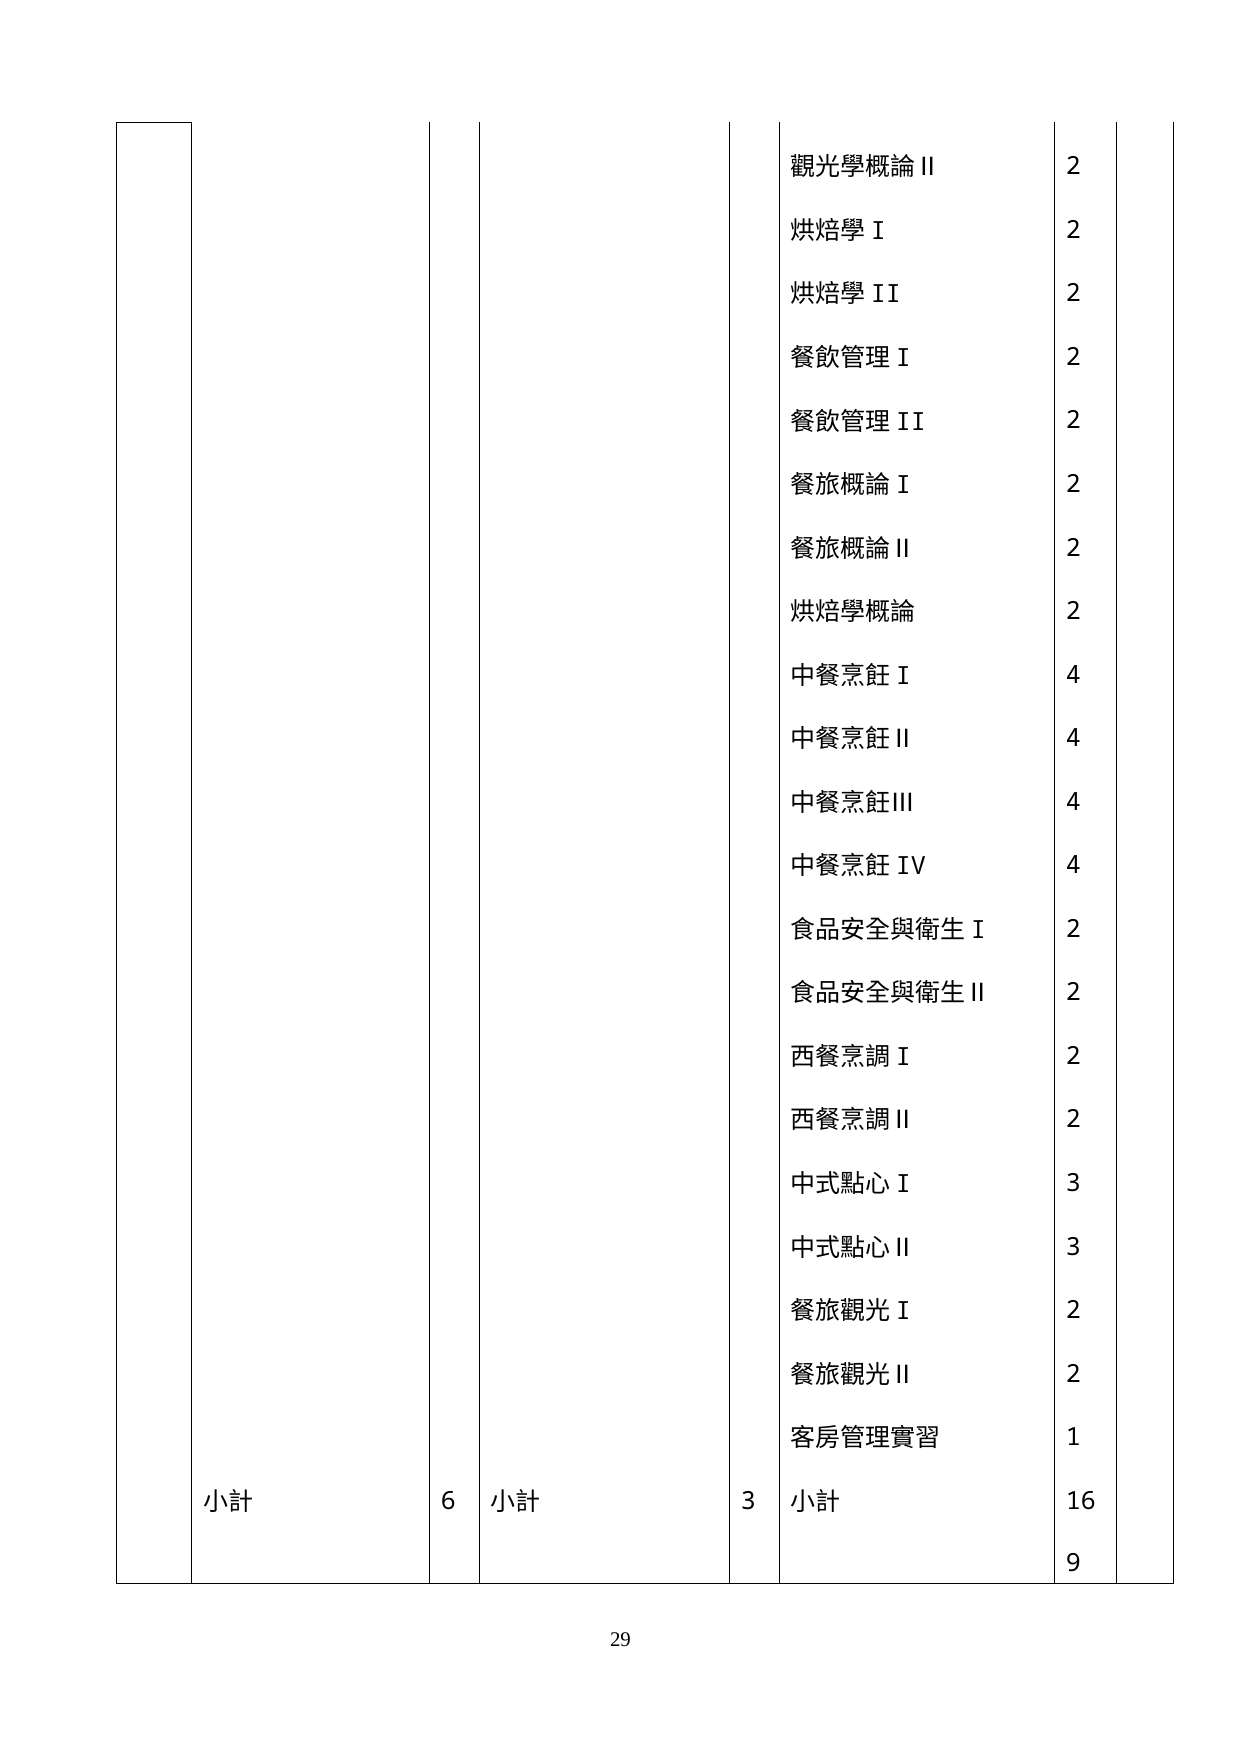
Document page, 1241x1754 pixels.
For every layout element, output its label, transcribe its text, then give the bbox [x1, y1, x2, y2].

table_cell [730, 758, 779, 821]
table_cell [480, 249, 729, 313]
table_cell [730, 122, 779, 186]
table_cell 餐飲管理I [780, 313, 1054, 376]
table_cell [480, 948, 729, 1012]
table_cell [192, 1330, 429, 1393]
table_cell 中餐烹飪Ⅱ [780, 694, 1054, 758]
table_cell [430, 1266, 479, 1329]
table_cell [730, 631, 779, 694]
table_cell [480, 313, 729, 376]
table_cell [480, 567, 729, 631]
table_cell [430, 567, 479, 631]
table_cell [1117, 1203, 1173, 1266]
table_cell 餐旅概論Ⅱ [780, 504, 1054, 567]
table_cell 烘焙學概論 [780, 567, 1054, 631]
table_cell 餐旅概論I [780, 440, 1054, 503]
table_cell [480, 1012, 729, 1075]
table_cell 1 [1055, 1393, 1116, 1457]
table_cell [1117, 1457, 1173, 1583]
table_cell 6 [430, 1457, 479, 1583]
table_cell [730, 821, 779, 885]
table_cell 2 [1055, 567, 1116, 631]
table_cell [730, 1330, 779, 1393]
table_cell 2 [1055, 440, 1116, 503]
table_cell 2 [1055, 1266, 1116, 1329]
table_cell [730, 885, 779, 948]
table_cell 4 [1055, 821, 1116, 885]
table_cell [192, 249, 429, 313]
table_cell [430, 313, 479, 376]
table_cell [1117, 313, 1173, 376]
table_cell 2 [1055, 376, 1116, 440]
table_cell [480, 821, 729, 885]
table_cell 3 [1055, 1139, 1116, 1202]
table_cell [430, 948, 479, 1012]
table_cell [730, 1139, 779, 1202]
table_cell [430, 440, 479, 503]
table_cell [730, 1393, 779, 1457]
table_cell [192, 122, 429, 186]
table_cell [430, 1330, 479, 1393]
table_cell 小計 [192, 1457, 429, 1583]
table_cell [192, 186, 429, 249]
table_cell [480, 885, 729, 948]
table_cell [430, 758, 479, 821]
table_cell [430, 694, 479, 758]
table_cell [480, 1203, 729, 1266]
table_cell [730, 186, 779, 249]
table_cell [480, 122, 729, 186]
table_cell [730, 440, 779, 503]
table_cell 餐旅觀光Ⅱ [780, 1330, 1054, 1393]
table_cell [430, 504, 479, 567]
table_cell [1117, 885, 1173, 948]
table_cell 烘焙學II [780, 249, 1054, 313]
table_cell [117, 123, 191, 1583]
table_cell [480, 1139, 729, 1202]
table_cell 西餐烹調I [780, 1012, 1054, 1075]
table_cell [430, 631, 479, 694]
table_cell [730, 948, 779, 1012]
table_cell [430, 1393, 479, 1457]
table_cell 中餐烹飪I [780, 631, 1054, 694]
table_cell 中餐烹飪IV [780, 821, 1054, 885]
table_cell [1117, 758, 1173, 821]
table_cell [1117, 1266, 1173, 1329]
table_cell [480, 376, 729, 440]
table_cell [1117, 567, 1173, 631]
table_cell 食品安全與衛生Ⅱ [780, 948, 1054, 1012]
table_cell [730, 376, 779, 440]
table_cell [1117, 948, 1173, 1012]
table_cell [1117, 821, 1173, 885]
table_cell [192, 1266, 429, 1329]
table_cell [730, 1075, 779, 1139]
table_cell [480, 758, 729, 821]
table_cell 西餐烹調Ⅱ [780, 1075, 1054, 1139]
table_cell [480, 1266, 729, 1329]
table_cell [192, 504, 429, 567]
table_cell 餐飲管理II [780, 376, 1054, 440]
table_cell 小計 [780, 1457, 1054, 1583]
table_cell [1117, 1330, 1173, 1393]
table_cell [192, 631, 429, 694]
table_cell [1117, 1075, 1173, 1139]
table_cell [480, 504, 729, 567]
table_cell [1117, 249, 1173, 313]
table_cell [480, 694, 729, 758]
table_cell [192, 694, 429, 758]
table_cell 4 [1055, 631, 1116, 694]
table_cell 2 [1055, 885, 1116, 948]
table_cell [1117, 631, 1173, 694]
table_cell 169 [1055, 1457, 1116, 1583]
table_cell [730, 249, 779, 313]
table_cell 2 [1055, 122, 1116, 186]
table_cell [192, 1075, 429, 1139]
table_cell [192, 1393, 429, 1457]
table_cell [192, 758, 429, 821]
table_cell [1117, 186, 1173, 249]
table_cell [1117, 376, 1173, 440]
table_cell 4 [1055, 694, 1116, 758]
table_cell [430, 1203, 479, 1266]
table_cell 2 [1055, 313, 1116, 376]
table_cell [730, 504, 779, 567]
table_cell [730, 313, 779, 376]
table_cell 3 [1055, 1203, 1116, 1266]
table_cell [480, 1075, 729, 1139]
table_cell 中式點心I [780, 1139, 1054, 1202]
table_cell [192, 376, 429, 440]
table_cell [480, 1393, 729, 1457]
table_cell [730, 1266, 779, 1329]
table_cell [430, 122, 479, 186]
table_cell 2 [1055, 1330, 1116, 1393]
table_cell [192, 567, 429, 631]
table_cell [1117, 504, 1173, 567]
table_cell 餐旅觀光I [780, 1266, 1054, 1329]
table_cell 烘焙學I [780, 186, 1054, 249]
table_cell [480, 631, 729, 694]
table_cell [430, 1012, 479, 1075]
table_cell 小計 [480, 1457, 729, 1583]
table_cell 中式點心Ⅱ [780, 1203, 1054, 1266]
table_cell [430, 821, 479, 885]
table_cell 觀光學概論Ⅱ [780, 122, 1054, 186]
table_cell [192, 885, 429, 948]
table_cell [730, 694, 779, 758]
table_cell [430, 1075, 479, 1139]
table_cell [430, 186, 479, 249]
table_cell [730, 1203, 779, 1266]
table_cell 2 [1055, 1075, 1116, 1139]
table_cell [1117, 1393, 1173, 1457]
table_cell [192, 821, 429, 885]
table_cell [192, 1139, 429, 1202]
table_cell [1117, 1139, 1173, 1202]
table_cell [192, 1012, 429, 1075]
table_cell [1117, 440, 1173, 503]
table_cell [192, 1203, 429, 1266]
table_cell [192, 440, 429, 503]
table_cell [480, 440, 729, 503]
table_cell 3 [730, 1457, 779, 1583]
table_cell [430, 885, 479, 948]
table_cell [430, 249, 479, 313]
table_cell [430, 1139, 479, 1202]
table_cell 2 [1055, 249, 1116, 313]
table_cell [1117, 122, 1173, 186]
table_cell 2 [1055, 948, 1116, 1012]
table_cell 4 [1055, 758, 1116, 821]
table_cell [730, 1012, 779, 1075]
table_cell [1117, 1012, 1173, 1075]
table_cell 中餐烹飪Ⅲ [780, 758, 1054, 821]
table_cell [192, 313, 429, 376]
table_cell [1117, 694, 1173, 758]
table_cell [480, 1330, 729, 1393]
table_cell 客房管理實習 [780, 1393, 1054, 1457]
table_cell [730, 567, 779, 631]
table_cell [430, 376, 479, 440]
table_cell 2 [1055, 186, 1116, 249]
table_cell 食品安全與衛生I [780, 885, 1054, 948]
table_cell 2 [1055, 1012, 1116, 1075]
table_cell [192, 948, 429, 1012]
table_cell 2 [1055, 504, 1116, 567]
table_cell [480, 186, 729, 249]
